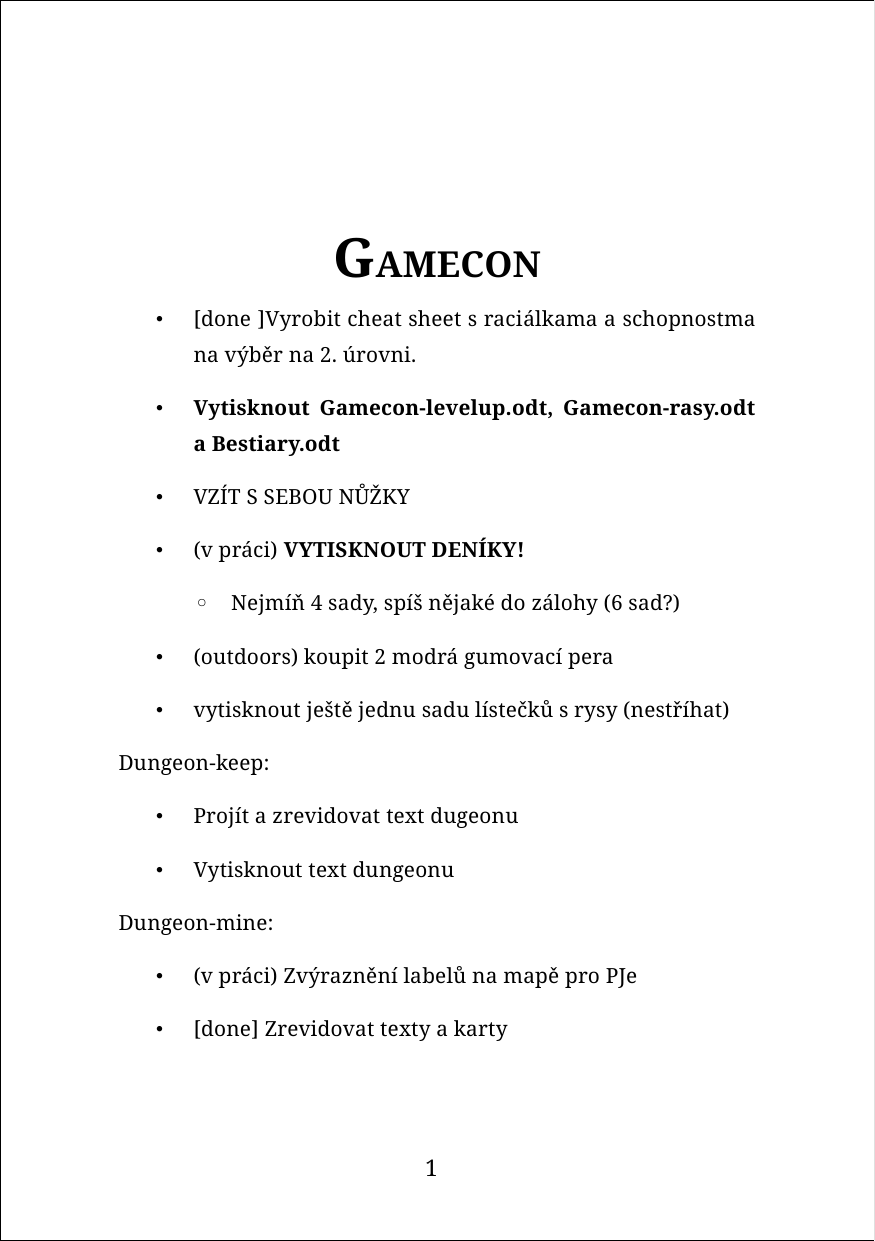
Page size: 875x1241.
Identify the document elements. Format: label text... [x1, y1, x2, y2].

list (outdoors) koupit 2 modrá gumovací pera [156, 642, 756, 670]
list Vytisknout text dungeonu [156, 855, 756, 883]
list (v práci) Zvýraznění labelů na mapě pro PJe [156, 961, 756, 989]
list [done] Zrevidovat texty a karty [156, 1014, 756, 1043]
text Dungeon-keep: [118, 748, 756, 777]
list [done ]Vyrobit cheat sheet s raciálkama a schopnostma na výběr na 2. úrovni. [156, 304, 756, 368]
list (v práci) VYTISKNOUT DENÍKY! [156, 535, 756, 564]
list Vytisknout Gamecon-levelup.odt, Gamecon-rasy.odt a Bestiary.odt [156, 393, 756, 457]
subtitle Gamecon [118, 219, 756, 293]
list Projít a zrevidovat text dugeonu [156, 801, 756, 830]
text Dungeon-mine: [118, 908, 756, 936]
list VZÍT S SEBOU NŮŽKY [156, 482, 756, 511]
list Nejmíň 4 sady, spíš nějaké do zálohy (6 sad?) [193, 588, 756, 617]
list vytisknout ještě jednu sadu lístečků s rysy (nestříhat) [156, 695, 756, 723]
